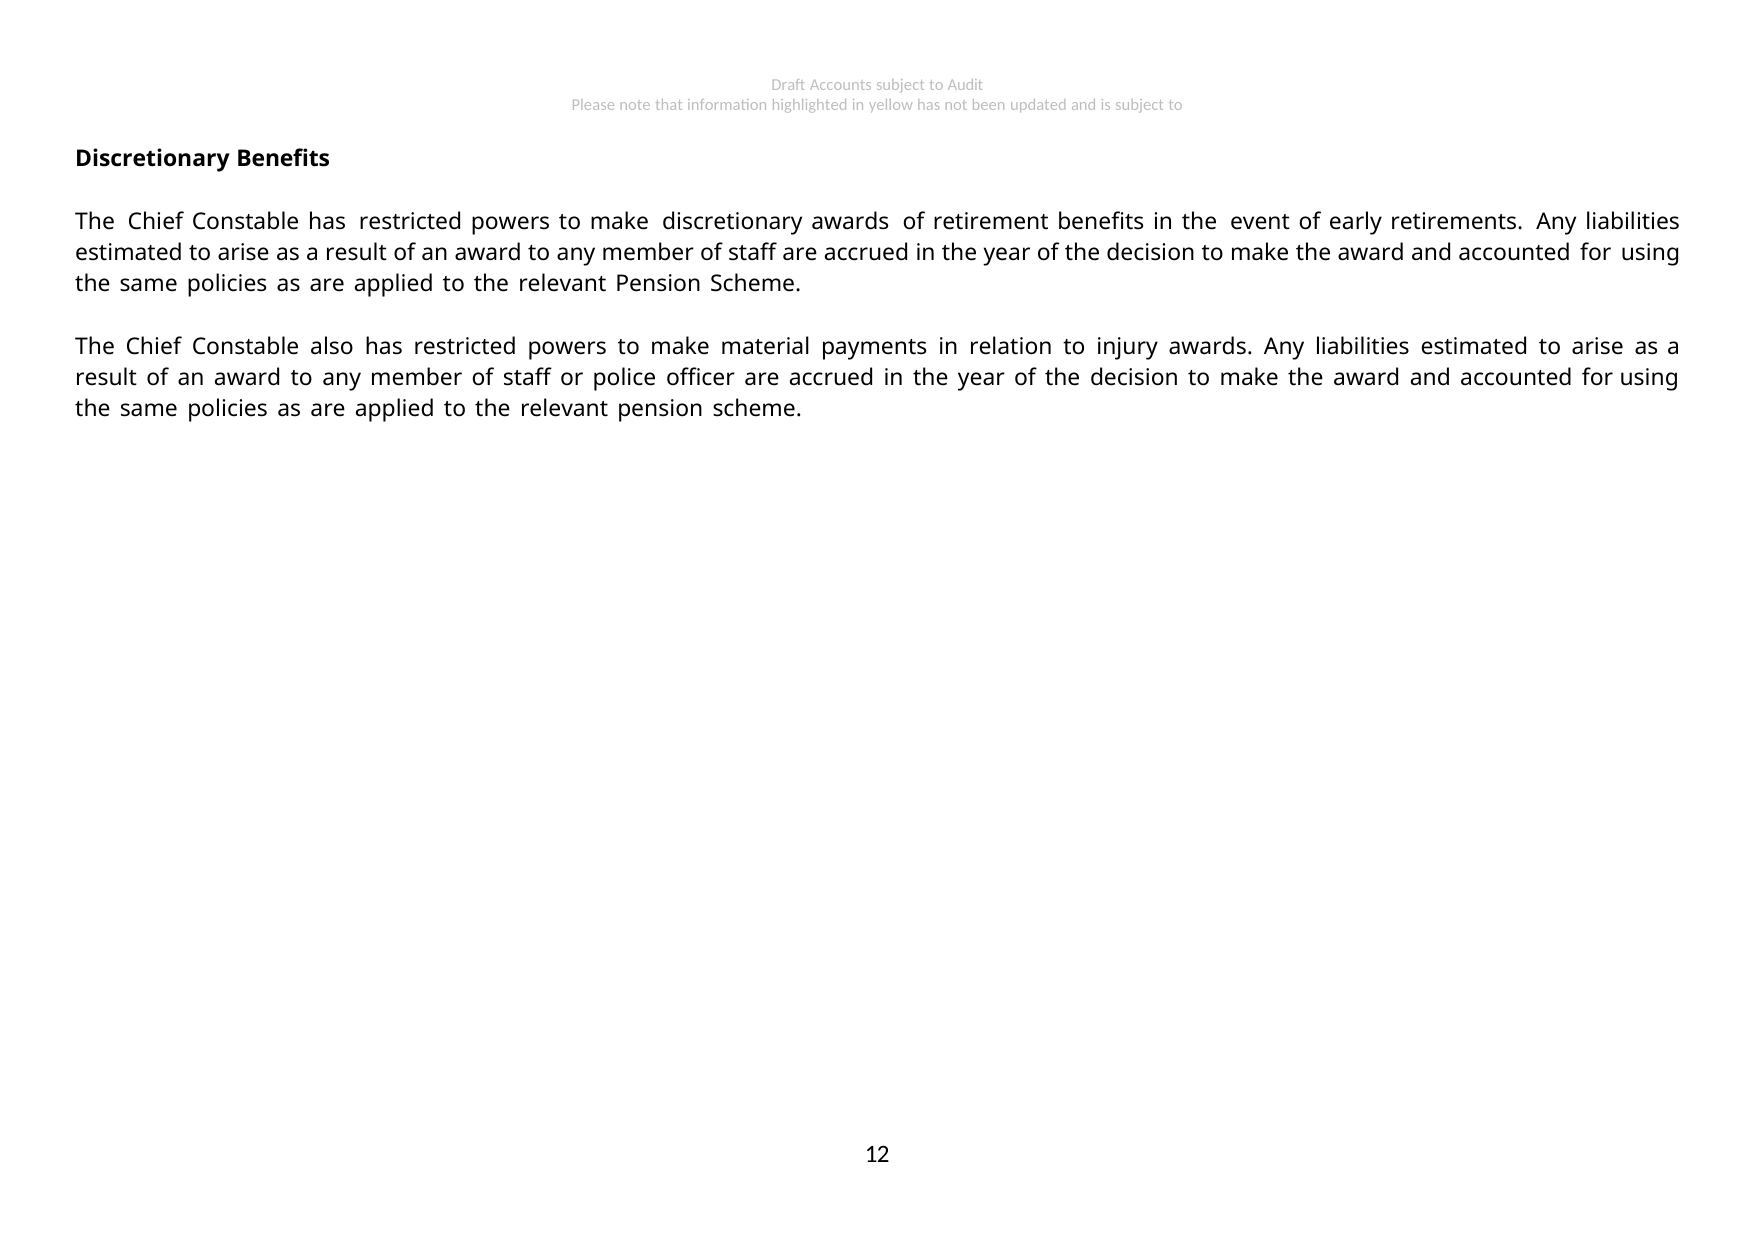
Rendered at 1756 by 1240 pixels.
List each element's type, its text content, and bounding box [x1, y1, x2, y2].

subtitle Discretionary Benefits [75, 142, 1695, 173]
text The Chief Constable also has restricted powers to make material payments in relation to injury awards. Any liabilities estimated to arise as a result of an award to any member of staff or police officer are accrued in the year of the decision to make the award and accounted for using the same policies as are applied to the relevant pension scheme. [75, 330, 1681, 424]
text The Chief Constable has restricted powers to make discretionary awards of retirement benefits in the event of early retirements. Any liabilities estimated to arise as a result of an award to any member of staff are accrued in the year of the decision to make the award and accounted for using the same policies as are applied to the relevant Pension Scheme. [75, 205, 1681, 298]
